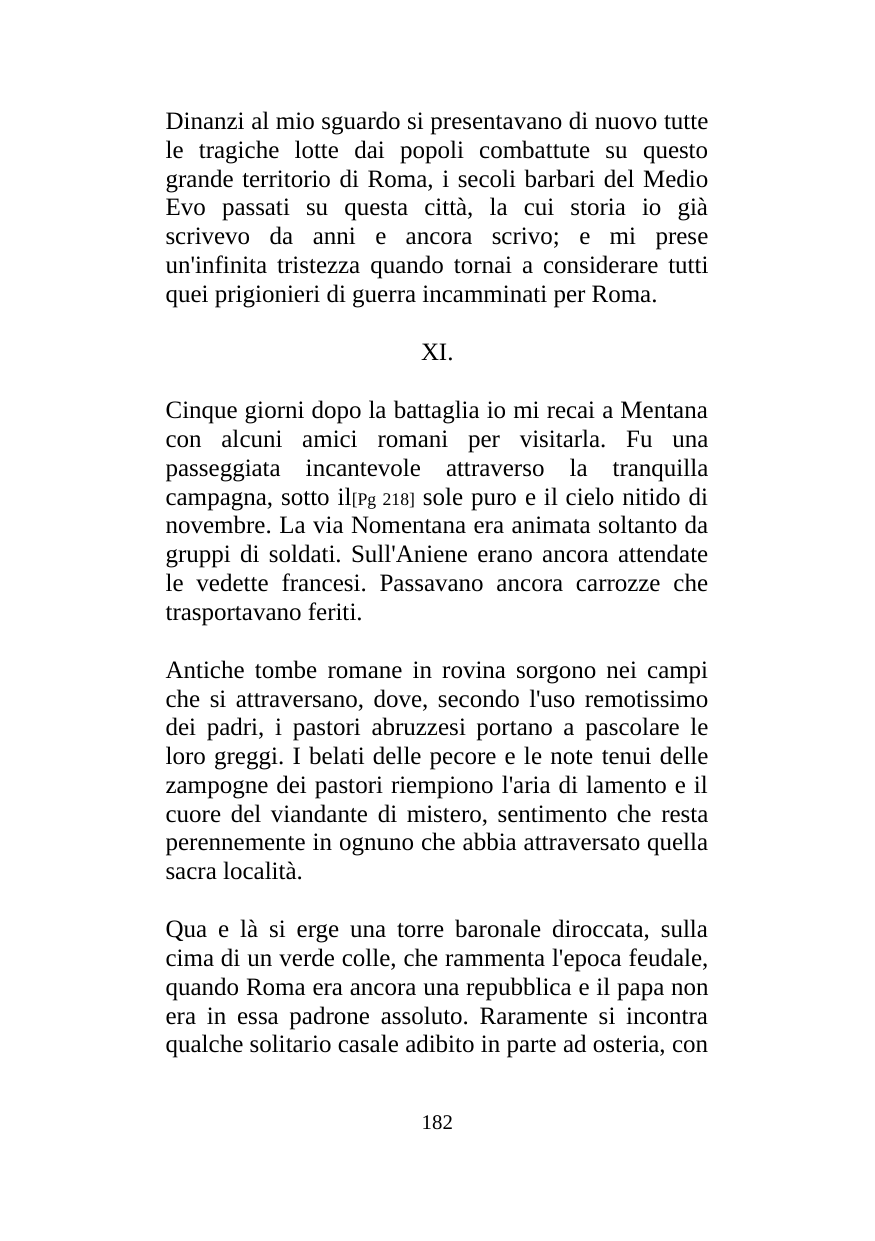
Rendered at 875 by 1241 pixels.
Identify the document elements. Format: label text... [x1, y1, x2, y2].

text Qua e là si erge una torre baronale diroccata, sulla cima di un verde colle, che rammenta l'epoca feudale, quando Roma era ancora una repubblica e il papa non era in essa padrone assoluto. Raramente si incontra qualche solitario casale adibito in parte ad osteria, con [165, 914, 709, 1058]
text Cinque giorni dopo la battaglia io mi recai a Mentana con alcuni amici romani per visitarla. Fu una passeggiata incantevole attraverso la tranquilla campagna, sotto il[Pg 218] sole puro e il cielo nitido di novembre. La via Nomentana era animata soltanto da gruppi di soldati. Sull'Aniene erano ancora attendate le vedette francesi. Passavano ancora carrozze che trasportavano feriti. [165, 395, 709, 625]
text XI. [165, 337, 709, 366]
text Antiche tombe romane in rovina sorgono nei campi che si attraversano, dove, secondo l'uso remotissimo dei padri, i pastori abruzzesi portano a pascolare le loro greggi. I belati delle pecore e le note tenui delle zampogne dei pastori riempiono l'aria di lamento e il cuore del viandante di mistero, sentimento che resta perennemente in ognuno che abbia attraversato quella sacra località. [165, 655, 709, 885]
text Dinanzi al mio sguardo si presentavano di nuovo tutte le tragiche lotte dai popoli combattute su questo grande territorio di Roma, i secoli barbari del Medio Evo passati su questa città, la cui storia io già scrivevo da anni e ancora scrivo; e mi prese un'infinita tristezza quando tornai a considerare tutti quei prigionieri di guerra incamminati per Roma. [165, 106, 709, 307]
